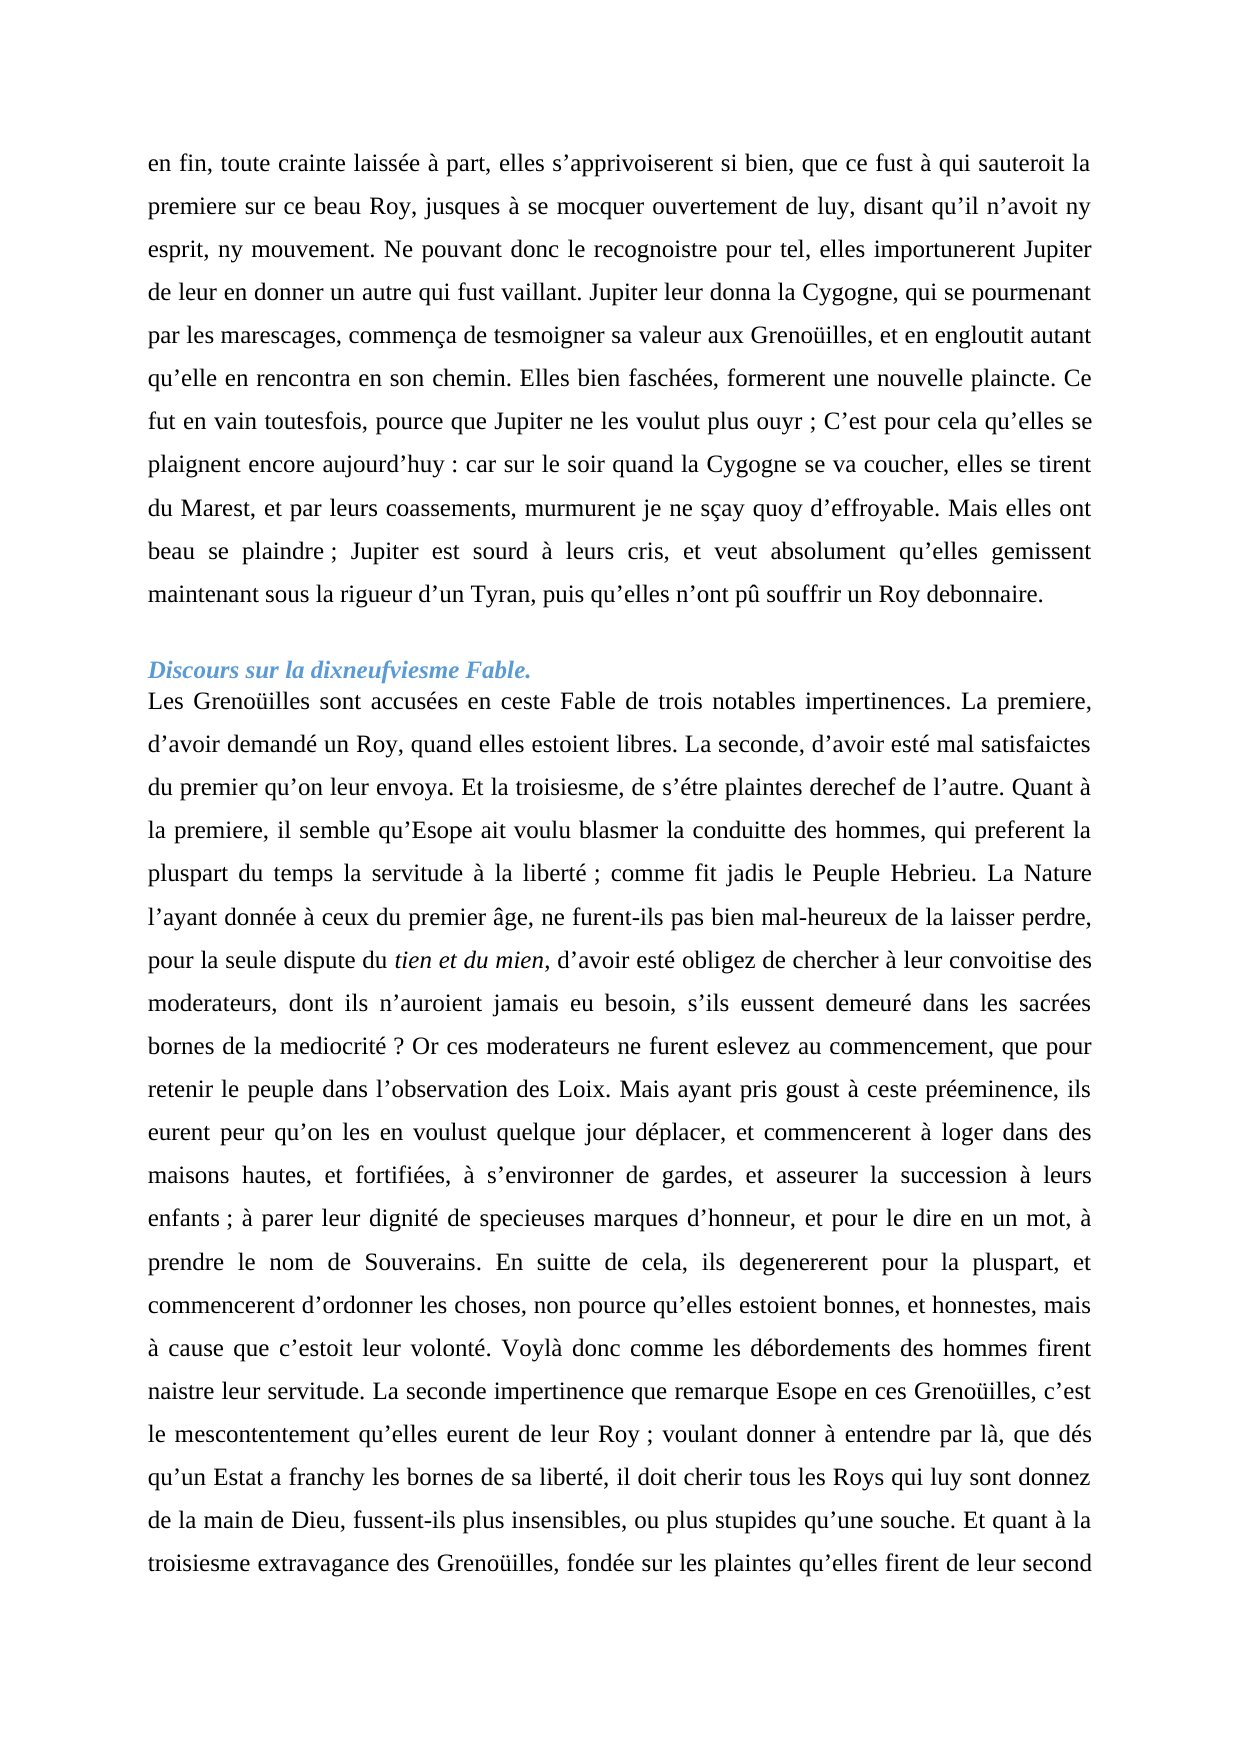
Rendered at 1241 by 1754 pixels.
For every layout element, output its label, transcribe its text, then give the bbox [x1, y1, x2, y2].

text Les Grenoüilles sont accusées en ceste Fable de trois notables impertinences. La premiere, d’avoir demandé un Roy, quand elles estoient libres. La seconde, d’avoir esté mal satisfaictes du premier qu’on leur envoya. Et la troisiesme, de s’étre plaintes derechef de l’autre. Quant à la premiere, il semble qu’Esope ait voulu blasmer la conduitte des hommes, qui preferent la pluspart du temps la servitude à la liberté ; comme fit jadis le Peuple Hebrieu. La Nature l’ayant donnée à ceux du premier âge, ne furent-ils pas bien mal-heureux de la laisser perdre, pour la seule dispute du tien et du mien, d’avoir esté obligez de chercher à leur convoitise des moderateurs, dont ils n’auroient jamais eu besoin, s’ils eussent demeuré dans les sacrées bornes de la mediocrité ? Or ces moderateurs ne furent eslevez au commencement, que pour retenir le peuple dans l’observation des Loix. Mais ayant pris goust à ceste préeminence, ils eurent peur qu’on les en voulust quelque jour déplacer, et commencerent à loger dans des maisons hautes, et fortifiées, à s’environner de gardes, et asseurer la succession à leurs enfants ; à parer leur dignité de specieuses marques d’honneur, et pour le dire en un mot, à prendre le nom de Souverains. En suitte de cela, ils degenererent pour la pluspart, et commencerent d’ordonner les choses, non pource qu’elles estoient bonnes, et honnestes, mais à cause que c’estoit leur volonté. Voylà donc comme les débordements des hommes firent naistre leur servitude. La seconde impertinence que remarque Esope en ces Grenoüilles, c’est le mescontentement qu’elles eurent de leur Roy ; voulant donner à entendre par là, que dés qu’un Estat a franchy les bornes de sa liberté, il doit cherir tous les Roys qui luy sont donnez de la main de Dieu, fussent-ils plus insensibles, ou plus stupides qu’une souche. Et quant à la troisiesme extravagance des Grenoüilles, fondée sur les plaintes qu’elles firent de leur second [148, 686, 1093, 1577]
text en fin, toute crainte laissée à part, elles s’apprivoiserent si bien, que ce fust à qui sauteroit la premiere sur ce beau Roy, jusques à se mocquer ouvertement de luy, disant qu’il n’avoit ny esprit, ny mouvement. Ne pouvant donc le recognoistre pour tel, elles importunerent Jupiter de leur en donner un autre qui fust vaillant. Jupiter leur donna la Cygogne, qui se pourmenant par les marescages, commença de tesmoigner sa valeur aux Grenoüilles, et en engloutit autant qu’elle en rencontra en son chemin. Elles bien faschées, formerent une nouvelle plaincte. Ce fut en vain toutesfois, pource que Jupiter ne les voulut plus ouyr ; C’est pour cela qu’elles se plaignent encore aujourd’huy : car sur le soir quand la Cygogne se va coucher, elles se tirent du Marest, et par leurs coassements, murmurent je ne sçay quoy d’effroyable. Mais elles ont beau se plaindre ; Jupiter est sourd à leurs cris, et veut absolument qu’elles gemissent maintenant sous la rigueur d’un Tyran, puis qu’elles n’ont pû souffrir un Roy debonnaire. [148, 148, 1093, 608]
subtitle Discours sur la dixneufviesme Fable. [148, 655, 1093, 684]
